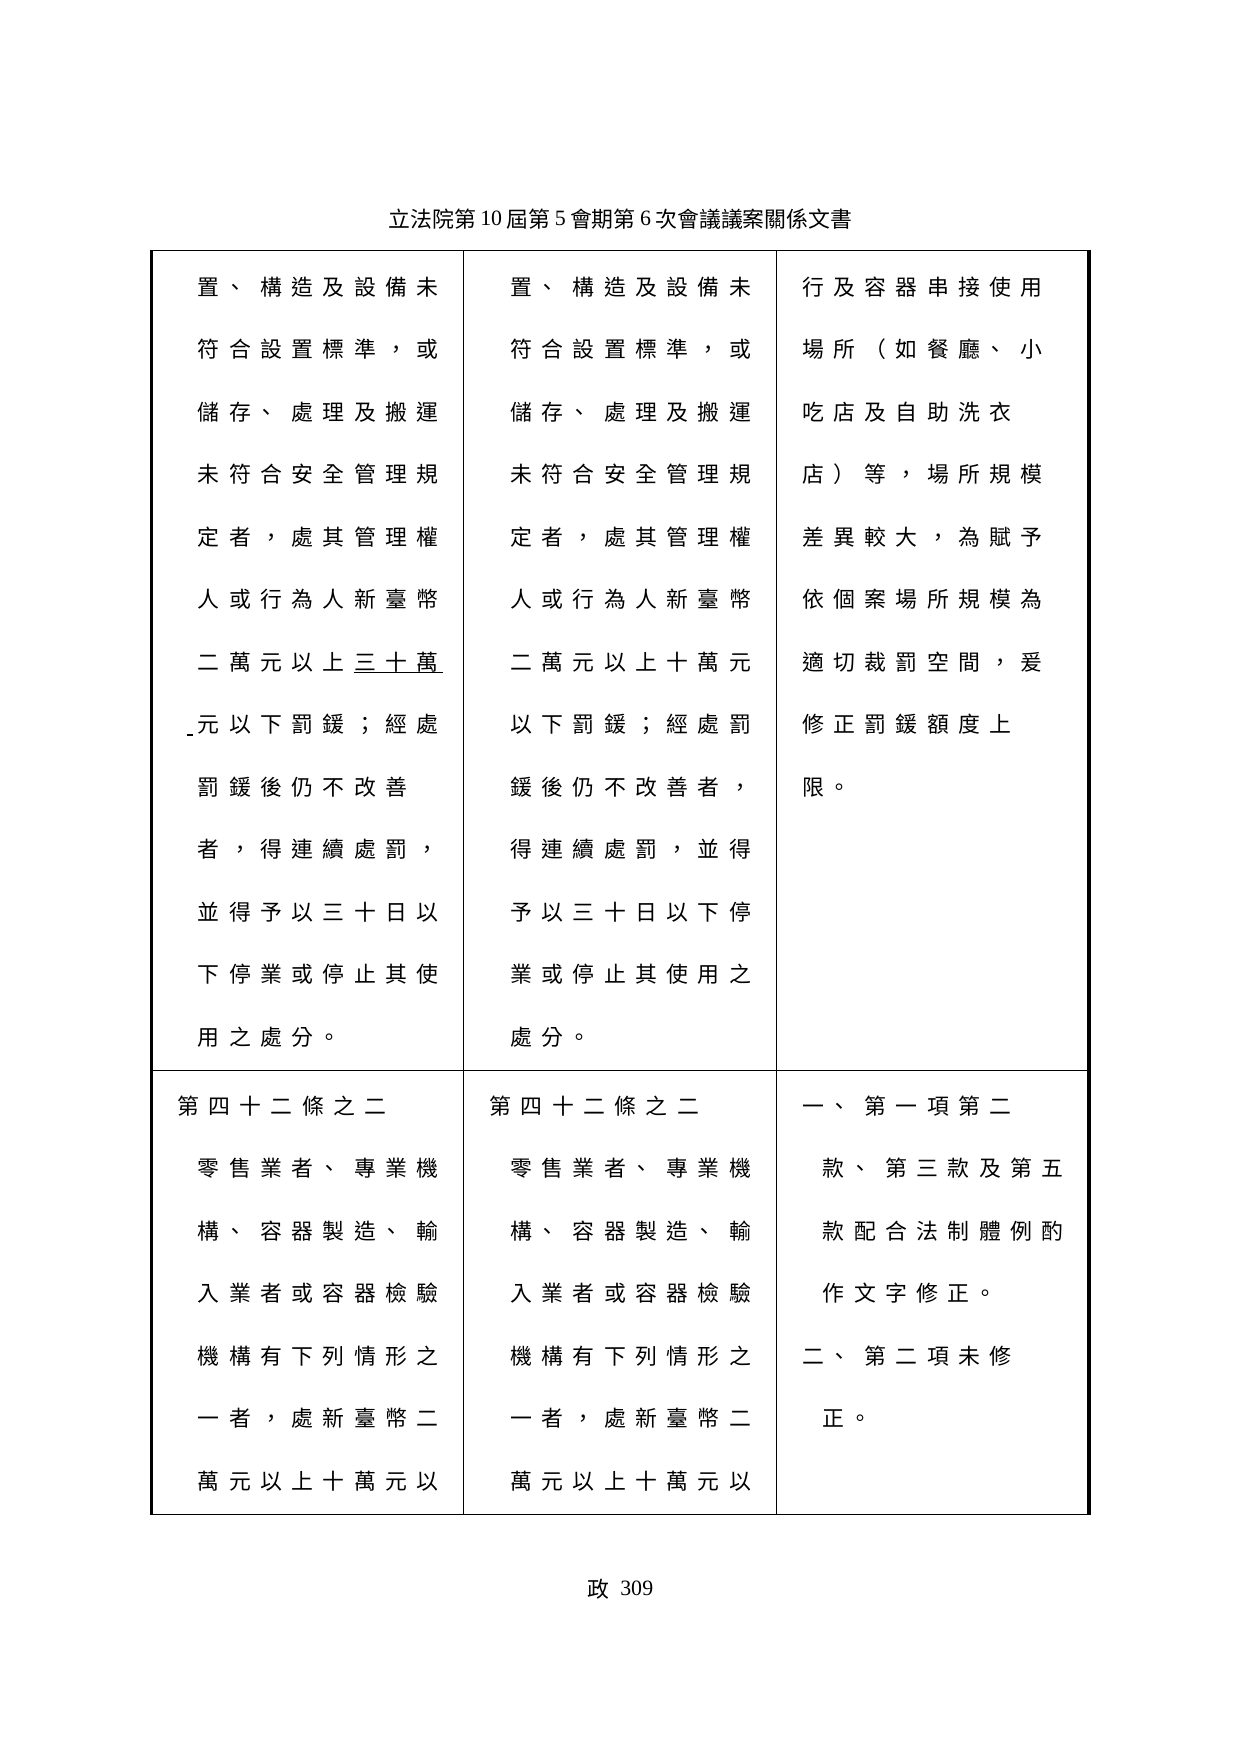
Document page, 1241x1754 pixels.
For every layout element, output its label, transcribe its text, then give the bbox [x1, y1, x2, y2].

table_cell 一、第一項第二款、第三款及第五款配合法制體例酌作文字修正。 二、第二項未修正。 [777, 1071, 1087, 1514]
table_cell 第四十二條之二 零售業者、專業機構、容器製造、輸入業者或容器檢驗機構有下列情形之一者，處新臺幣二萬元以上十萬元以 [153, 1071, 463, 1514]
table_cell 置、構造及設備未符合設置標準，或儲存、處理及搬運未符合安全管理規定者，處其管理權人或行為人新臺幣二萬元以上十萬元以下罰鍰；經處罰鍰後仍不改善者，得連續處罰，並得予以三十日以下停業或停止其使用之處分。 [464, 251, 776, 1069]
table_cell 行及容器串接使用場所（如餐廳、小吃店及自助洗衣店）等，場所規模差異較大，為賦予依個案場所規模為適切裁罰空間，爰修正罰鍰額度上限。 [777, 251, 1087, 1069]
table_cell 第四十二條之二 零售業者、專業機構、容器製造、輸入業者或容器檢驗機構有下列情形之一者，處新臺幣二萬元以上十萬元以 [464, 1071, 776, 1514]
table_cell 置、構造及設備未符合設置標準，或儲存、處理及搬運未符合安全管理規定者，處其管理權人或行為人新臺幣二萬元以上三十萬元以下罰鍰；經處罰鍰後仍不改善者，得連續處罰，並得予以三十日以下停業或停止其使用之處分。 [153, 251, 463, 1069]
